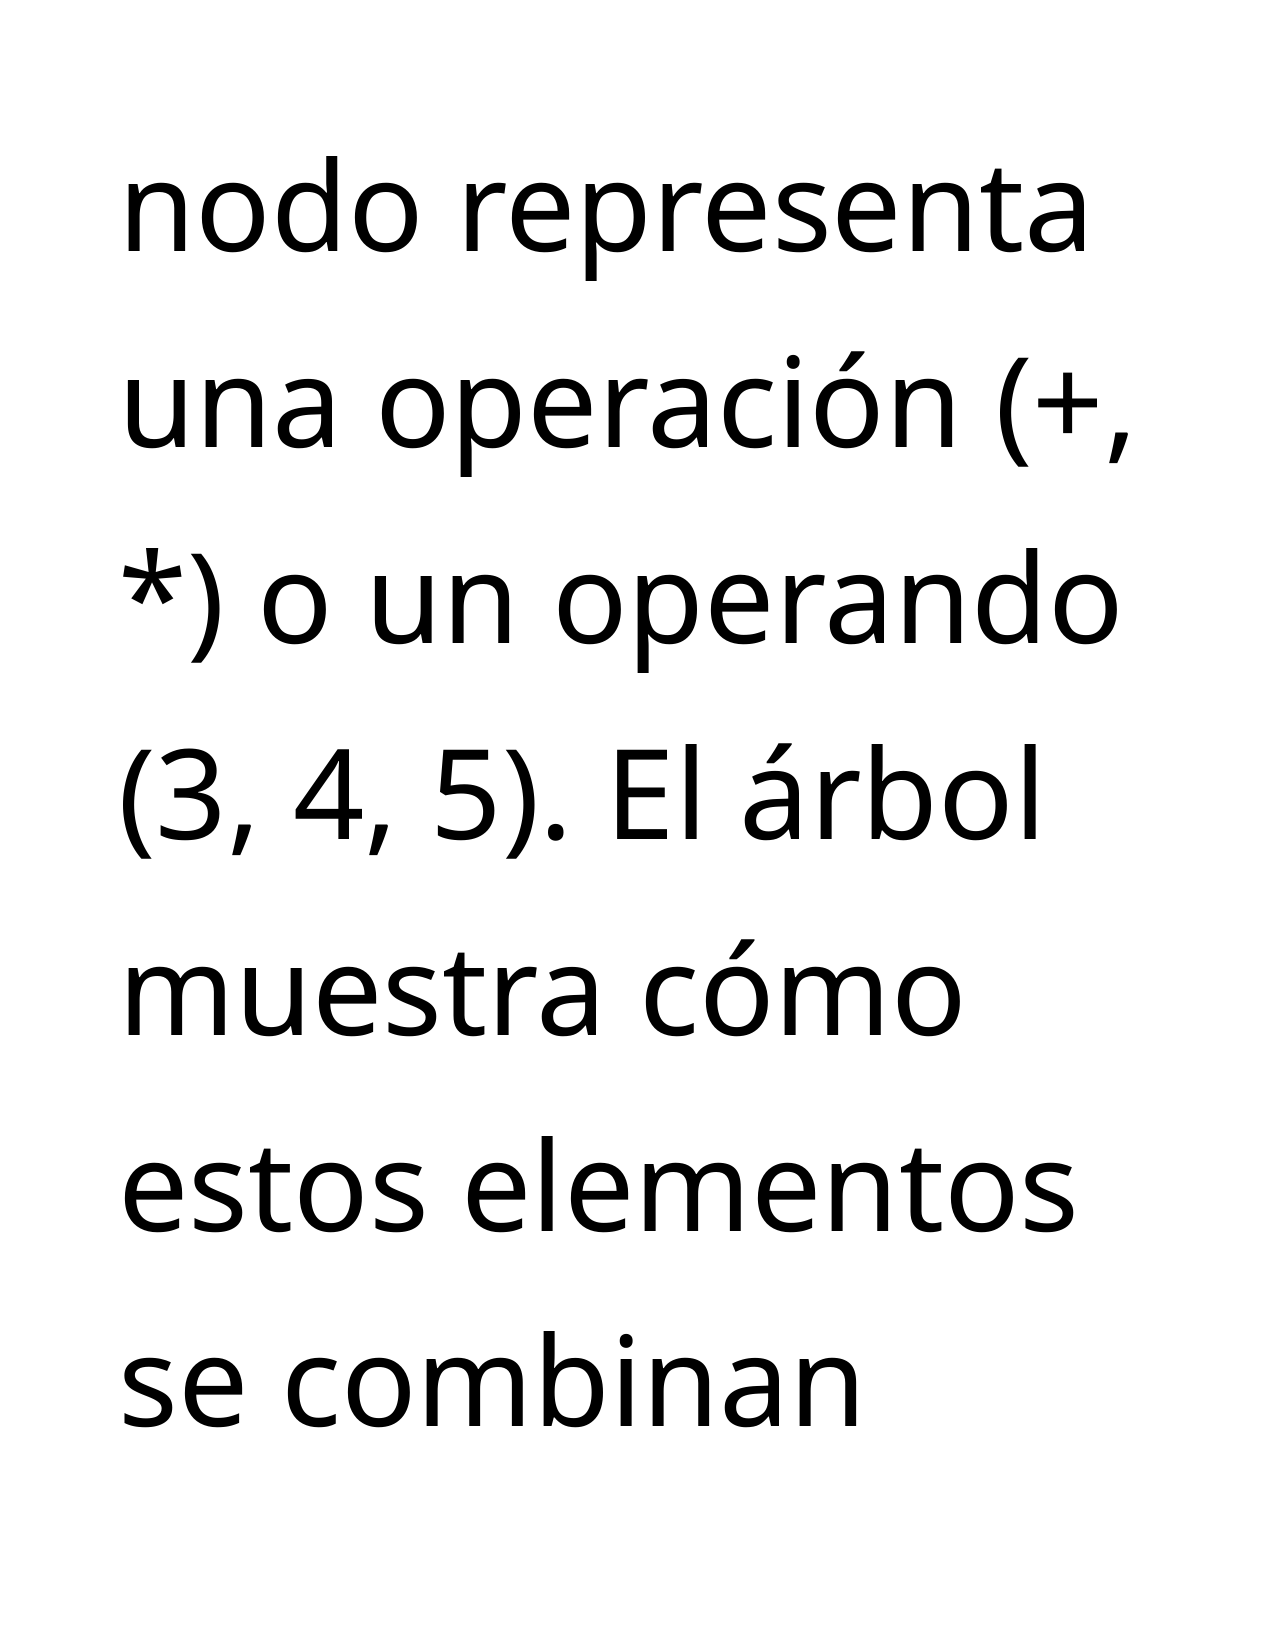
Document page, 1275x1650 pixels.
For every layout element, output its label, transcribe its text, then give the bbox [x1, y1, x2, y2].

text nodo representa una operación (+, *) o un operando (3, 4, 5). El árbol muestra cómo estos elementos se combinan [118, 118, 1157, 1463]
